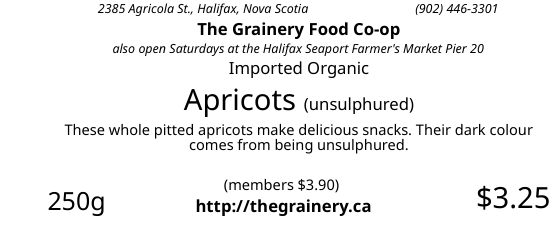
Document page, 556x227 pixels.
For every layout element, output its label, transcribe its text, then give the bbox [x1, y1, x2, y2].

table_cell $3.25 [415, 175, 550, 217]
table_cell 250g [47, 175, 151, 217]
table_cell (members $3.90) http://thegrainery.ca [151, 175, 415, 217]
table_cell Imported Organic Apricots (unsulphured) These whole pitted apricots make delicious snacks. Their dark colour comes from being unsulphured. [47, 57, 550, 175]
table_header 2385 Agricola St., Halifax, Nova Scotia (902) 446-3301 The Grainery Food Co-op also open Saturdays at the Halifax Seaport Farmer's Market Pier 20 [47, 0, 550, 57]
